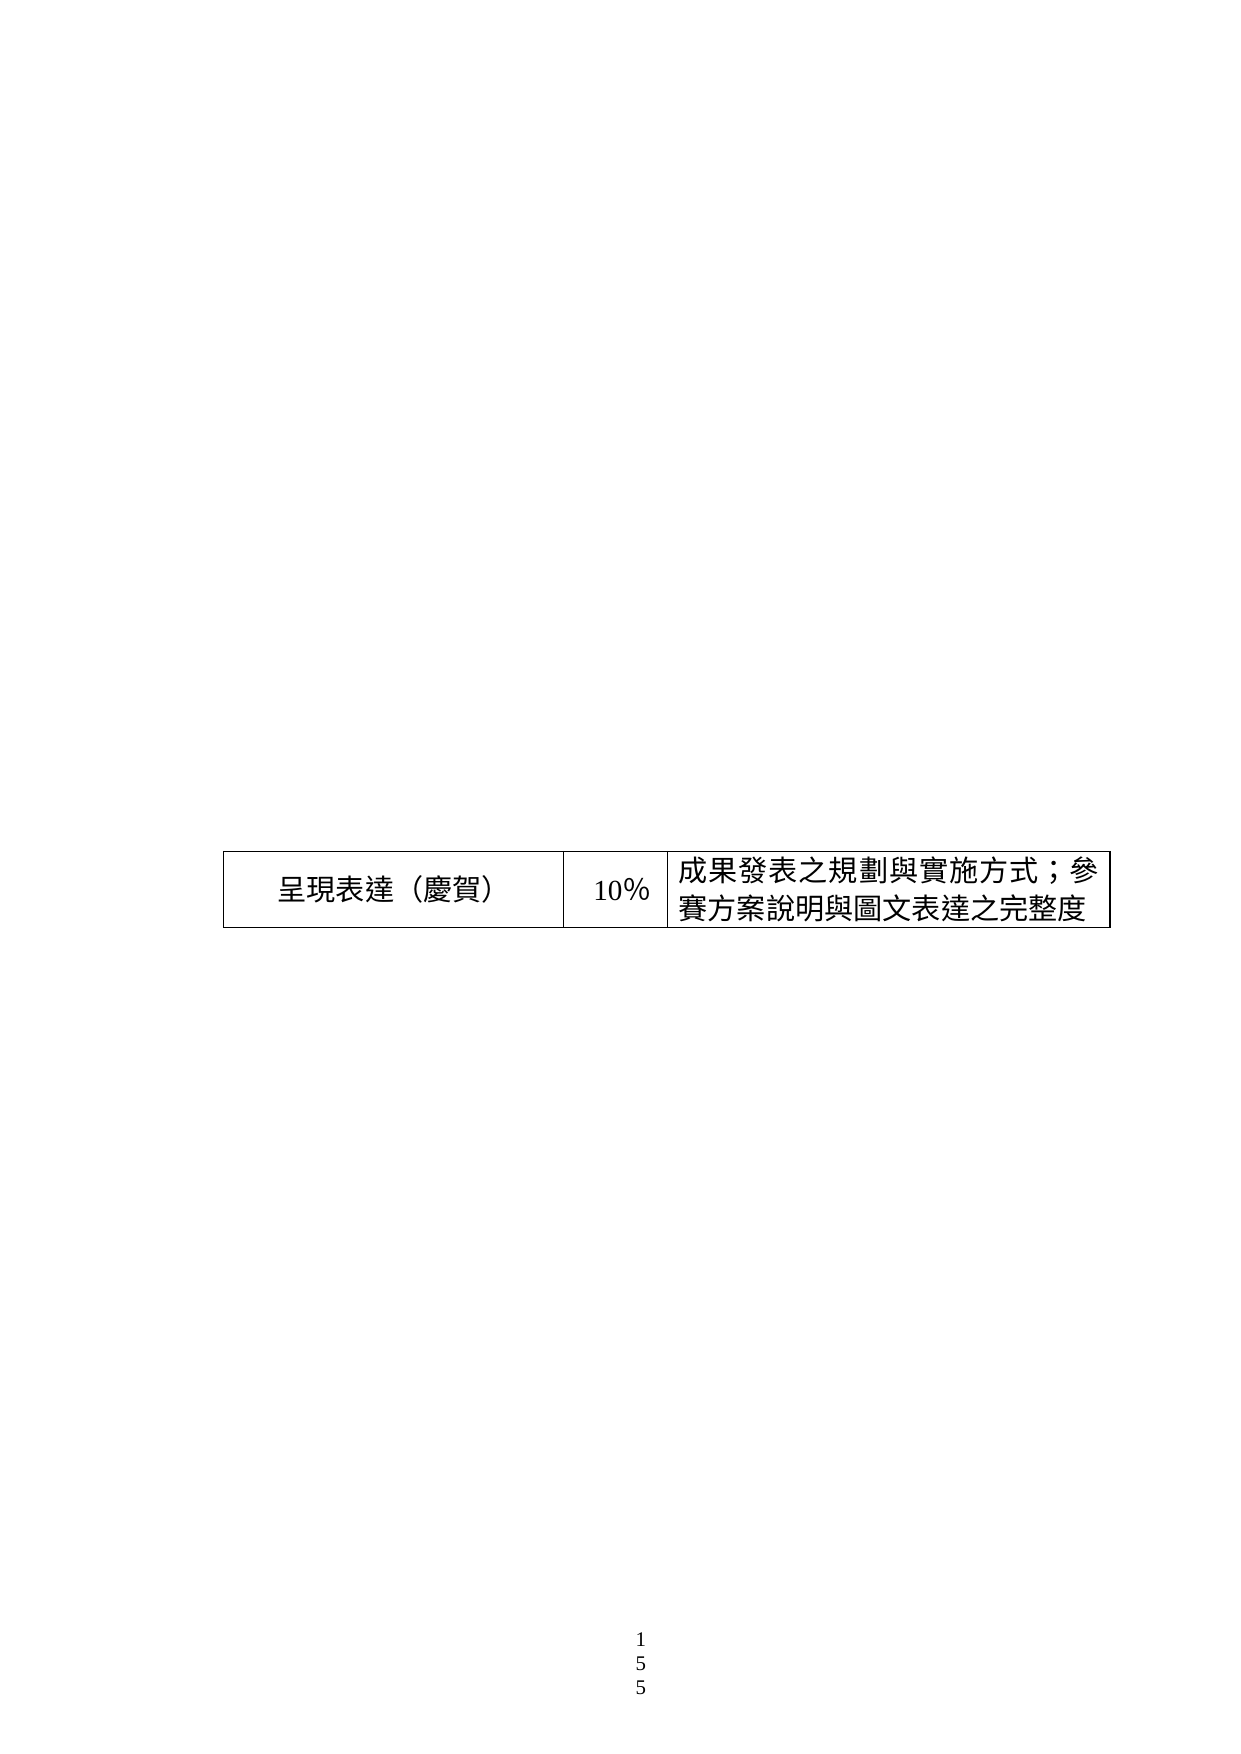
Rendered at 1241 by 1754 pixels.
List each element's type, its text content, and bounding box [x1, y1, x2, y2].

table_cell 成果發表之規劃與實施方式；參賽方案說明與圖文表達之完整度 [668, 852, 1109, 927]
table_cell 呈現表達（慶賀） [224, 852, 563, 927]
table_cell 10％ [564, 852, 667, 927]
